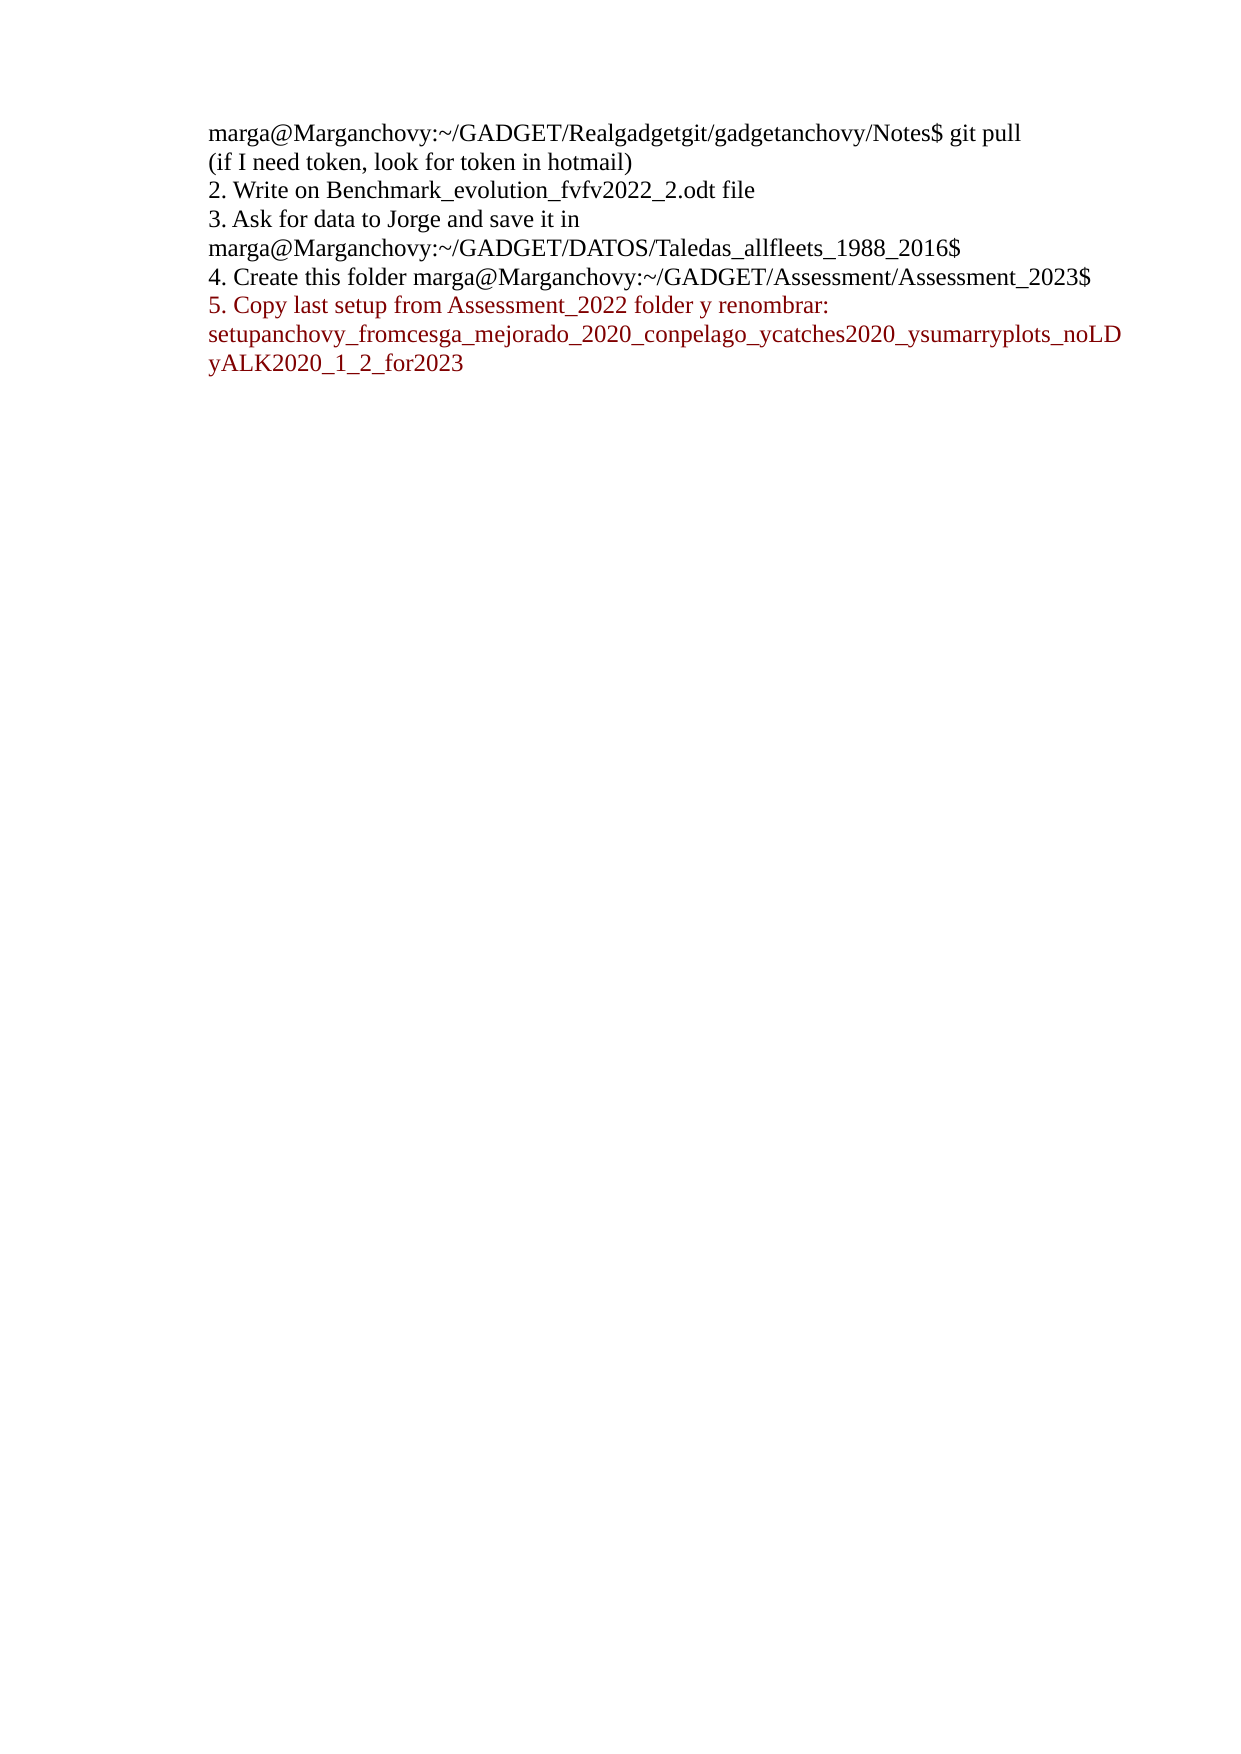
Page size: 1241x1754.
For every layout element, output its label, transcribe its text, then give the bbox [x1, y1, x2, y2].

text 3. Ask for data to Jorge and save it in marga@Marganchovy:~/GADGET/DATOS/Taledas_allfleets_1988_2016$ [208, 204, 1122, 262]
text 2. Write on Benchmark_evolution_fvfv2022_2.odt file [208, 176, 1122, 204]
text 4. Create this folder marga@Marganchovy:~/GADGET/Assessment/Assessment_2023$ [208, 262, 1122, 291]
text marga@Marganchovy:~/GADGET/Realgadgetgit/gadgetanchovy/Notes$ git pull [208, 118, 1122, 147]
text 5. Copy last setup from Assessment_2022 folder y renombrar: setupanchovy_fromcesga_mejorado_2020_conpelago_ycatches2020_ysumarryplots_noLDyALK2020_1_2_for2023 [208, 291, 1122, 377]
text (if I need token, look for token in hotmail) [208, 147, 1122, 176]
